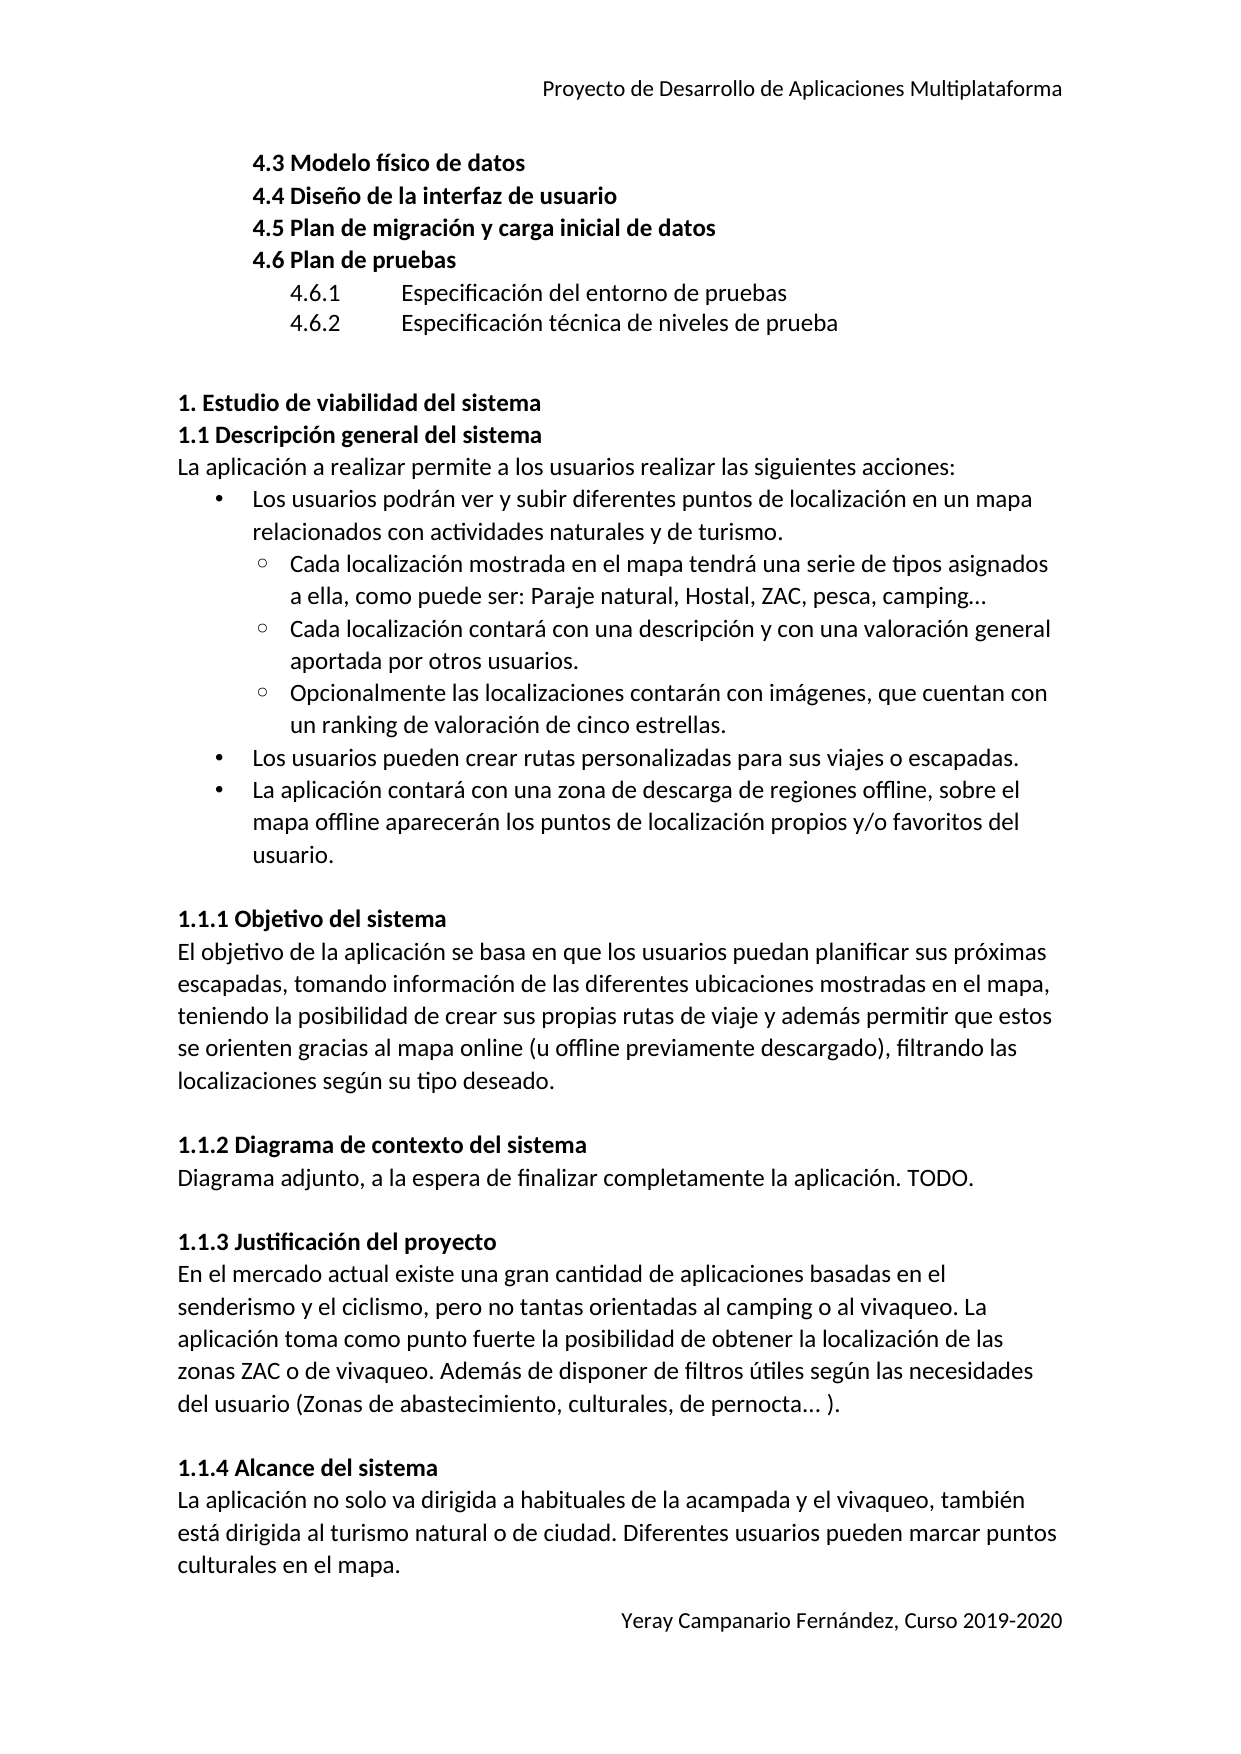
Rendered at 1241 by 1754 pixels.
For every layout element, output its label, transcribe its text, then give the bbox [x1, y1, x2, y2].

text 1.1.4 Alcance del sistema [177, 1452, 1063, 1483]
list Cada localización contará con una descripción y con una valoración general aportada por otros usuarios. [252, 613, 1063, 676]
text Diagrama adjunto, a la espera de finalizar completamente la aplicación. TODO. [177, 1162, 1063, 1192]
text 1.1.1 Objetivo del sistema [177, 903, 1063, 934]
text 1.1 Descripción general del sistema [177, 419, 1063, 449]
list La aplicación contará con una zona de descarga de regiones offline, sobre el mapa offline aparecerán los puntos de localización propios y/o favoritos del usuario. [215, 774, 1063, 869]
text La aplicación no solo va dirigida a habituales de la acampada y el vivaqueo, también está dirigida al turismo natural o de ciudad. Diferentes usuarios pueden marcar puntos culturales en el mapa. [177, 1485, 1063, 1580]
list Especificación técnica de niveles de prueba [290, 307, 1063, 338]
text En el mercado actual existe una gran cantidad de aplicaciones basadas en el senderismo y el ciclismo, pero no tantas orientadas al camping o al vivaqueo. La aplicación toma como punto fuerte la posibilidad de obtener la localización de las zonas ZAC o de vivaqueo. Además de disponer de filtros útiles según las necesidades del usuario (Zonas de abastecimiento, culturales, de pernocta... ). [177, 1259, 1063, 1418]
list Plan de migración y carga inicial de datos [252, 212, 1063, 243]
text 1.1.3 Justificación del proyecto [177, 1226, 1063, 1257]
list Los usuarios pueden crear rutas personalizadas para sus viajes o escapadas. [215, 742, 1063, 772]
list Especificación del entorno de pruebas [290, 277, 1063, 307]
list Opcionalmente las localizaciones contarán con imágenes, que cuentan con un ranking de valoración de cinco estrellas. [252, 677, 1063, 740]
list Plan de pruebas [252, 244, 1063, 275]
text 1.1.2 Diagrama de contexto del sistema [177, 1129, 1063, 1160]
text La aplicación a realizar permite a los usuarios realizar las siguientes acciones: [177, 451, 1063, 482]
list Modelo físico de datos [252, 148, 1063, 178]
list Los usuarios podrán ver y subir diferentes puntos de localización en un mapa relacionados con actividades naturales y de turismo. [215, 484, 1063, 546]
list Diseño de la interfaz de usuario [252, 180, 1063, 210]
list Cada localización mostrada en el mapa tendrá una serie de tipos asignados a ella, como puede ser: Paraje natural, Hostal, ZAC, pesca, camping… [252, 548, 1063, 611]
text El objetivo de la aplicación se basa en que los usuarios puedan planificar sus próximas escapadas, tomando información de las diferentes ubicaciones mostradas en el mapa, teniendo la posibilidad de crear sus propias rutas de viaje y además permitir que estos se orienten gracias al mapa online (u offline previamente descargado), filtrando las localizaciones según su tipo deseado. [177, 936, 1063, 1095]
text 1. Estudio de viabilidad del sistema [177, 387, 1063, 417]
